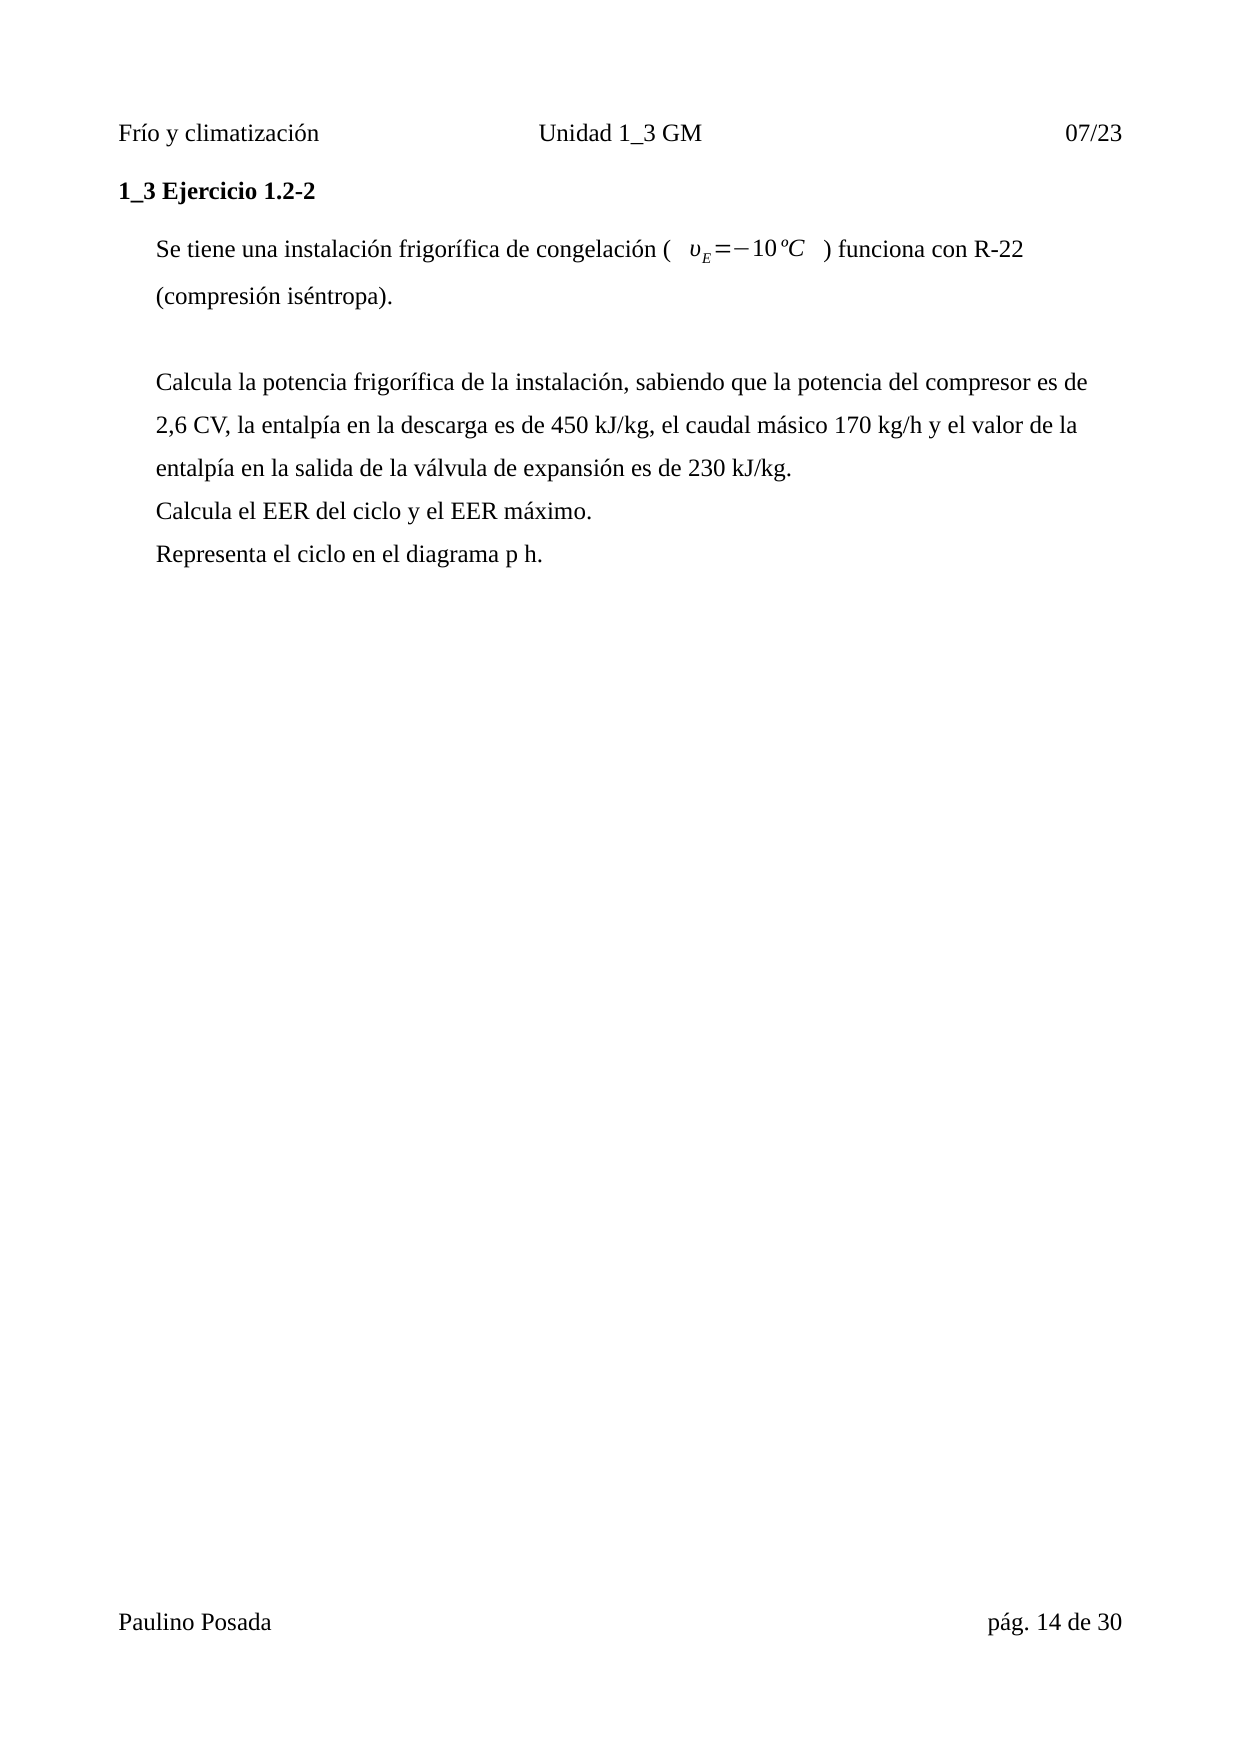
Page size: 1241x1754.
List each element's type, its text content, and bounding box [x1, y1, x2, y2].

text Calcula el EER del ciclo y el EER máximo. [156, 496, 1122, 525]
text Se tiene una instalación frigorífica de congelación () funciona con R-22 (compresión iséntropa). [156, 234, 1122, 309]
text Calcula la potencia frigorífica de la instalación, sabiendo que la potencia del compresor es de 2,6 CV, la entalpía en la descarga es de 450 kJ/kg, el caudal másico 170 kg/h y el valor de la entalpía en la salida de la válvula de expansión es de 230 kJ/kg. [156, 367, 1122, 482]
text 1_3 Ejercicio 1.2-2 [118, 176, 1122, 205]
text Representa el ciclo en el diagrama p h. [156, 539, 1122, 568]
